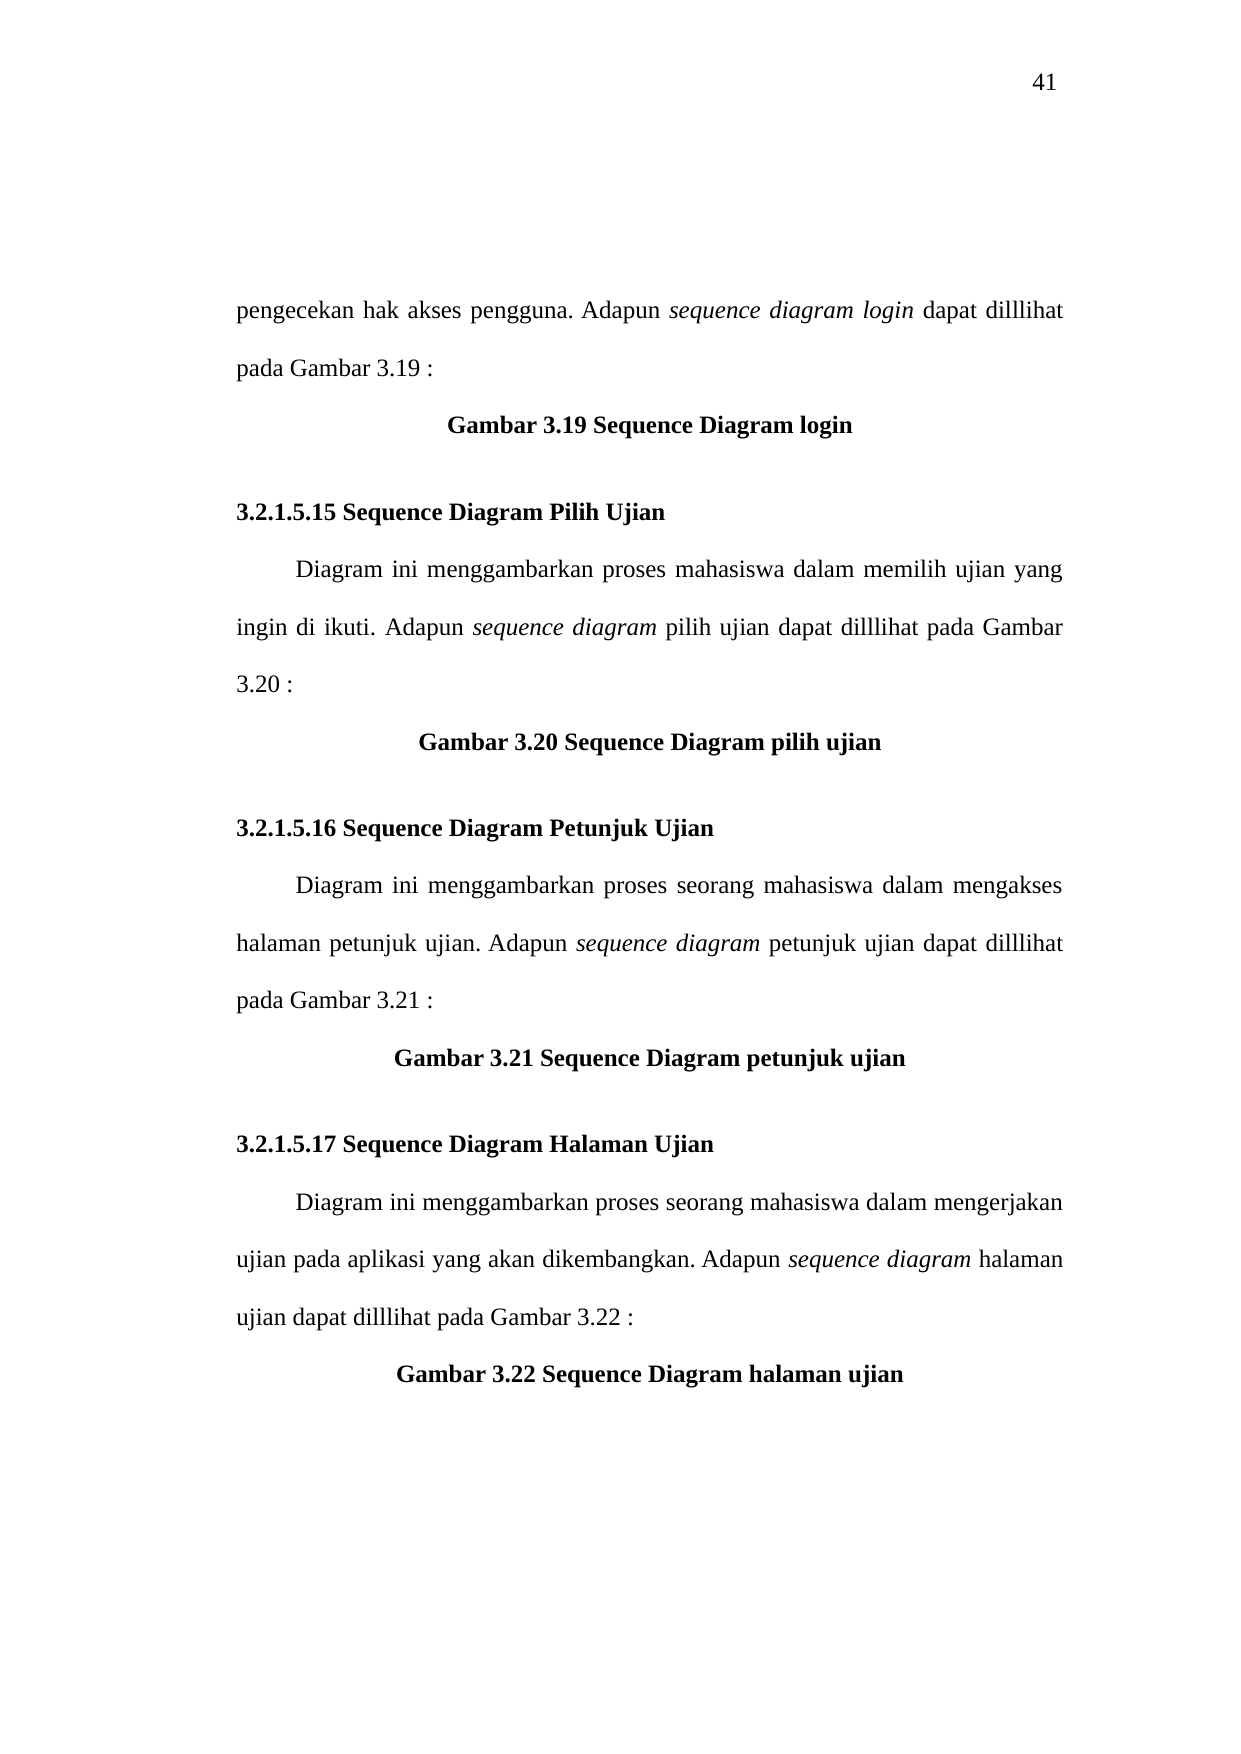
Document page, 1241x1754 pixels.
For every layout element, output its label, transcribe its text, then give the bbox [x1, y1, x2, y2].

subtitle 3.2.1.5.16 Sequence Diagram Petunjuk Ujian [236, 813, 1063, 842]
text Gambar 3.21 Sequence Diagram petunjuk ujian [236, 1043, 1063, 1072]
text Diagram ini menggambarkan proses seorang mahasiswa dalam mengerjakan ujian pada aplikasi yang akan dikembangkan. Adapun sequence diagram halaman ujian dapat dilllihat pada Gambar 3.22 : [236, 1187, 1063, 1330]
text Gambar 3.20 Sequence Diagram pilih ujian [236, 727, 1063, 755]
subtitle 3.2.1.5.15 Sequence Diagram Pilih Ujian [236, 497, 1063, 525]
text Gambar 3.22 Sequence Diagram halaman ujian [236, 1359, 1063, 1388]
text Diagram ini menggambarkan proses seorang mahasiswa dalam mengakses halaman petunjuk ujian. Adapun sequence diagram petunjuk ujian dapat dilllihat pada Gambar 3.21 : [236, 870, 1063, 1014]
text pengecekan hak akses pengguna. Adapun sequence diagram login dapat dilllihat pada Gambar 3.19 : [236, 295, 1063, 382]
subtitle 3.2.1.5.17 Sequence Diagram Halaman Ujian [236, 1129, 1063, 1158]
text Gambar 3.19 Sequence Diagram login [236, 410, 1063, 439]
text Diagram ini menggambarkan proses mahasiswa dalam memilih ujian yang ingin di ikuti. Adapun sequence diagram pilih ujian dapat dilllihat pada Gambar 3.20 : [236, 554, 1063, 698]
